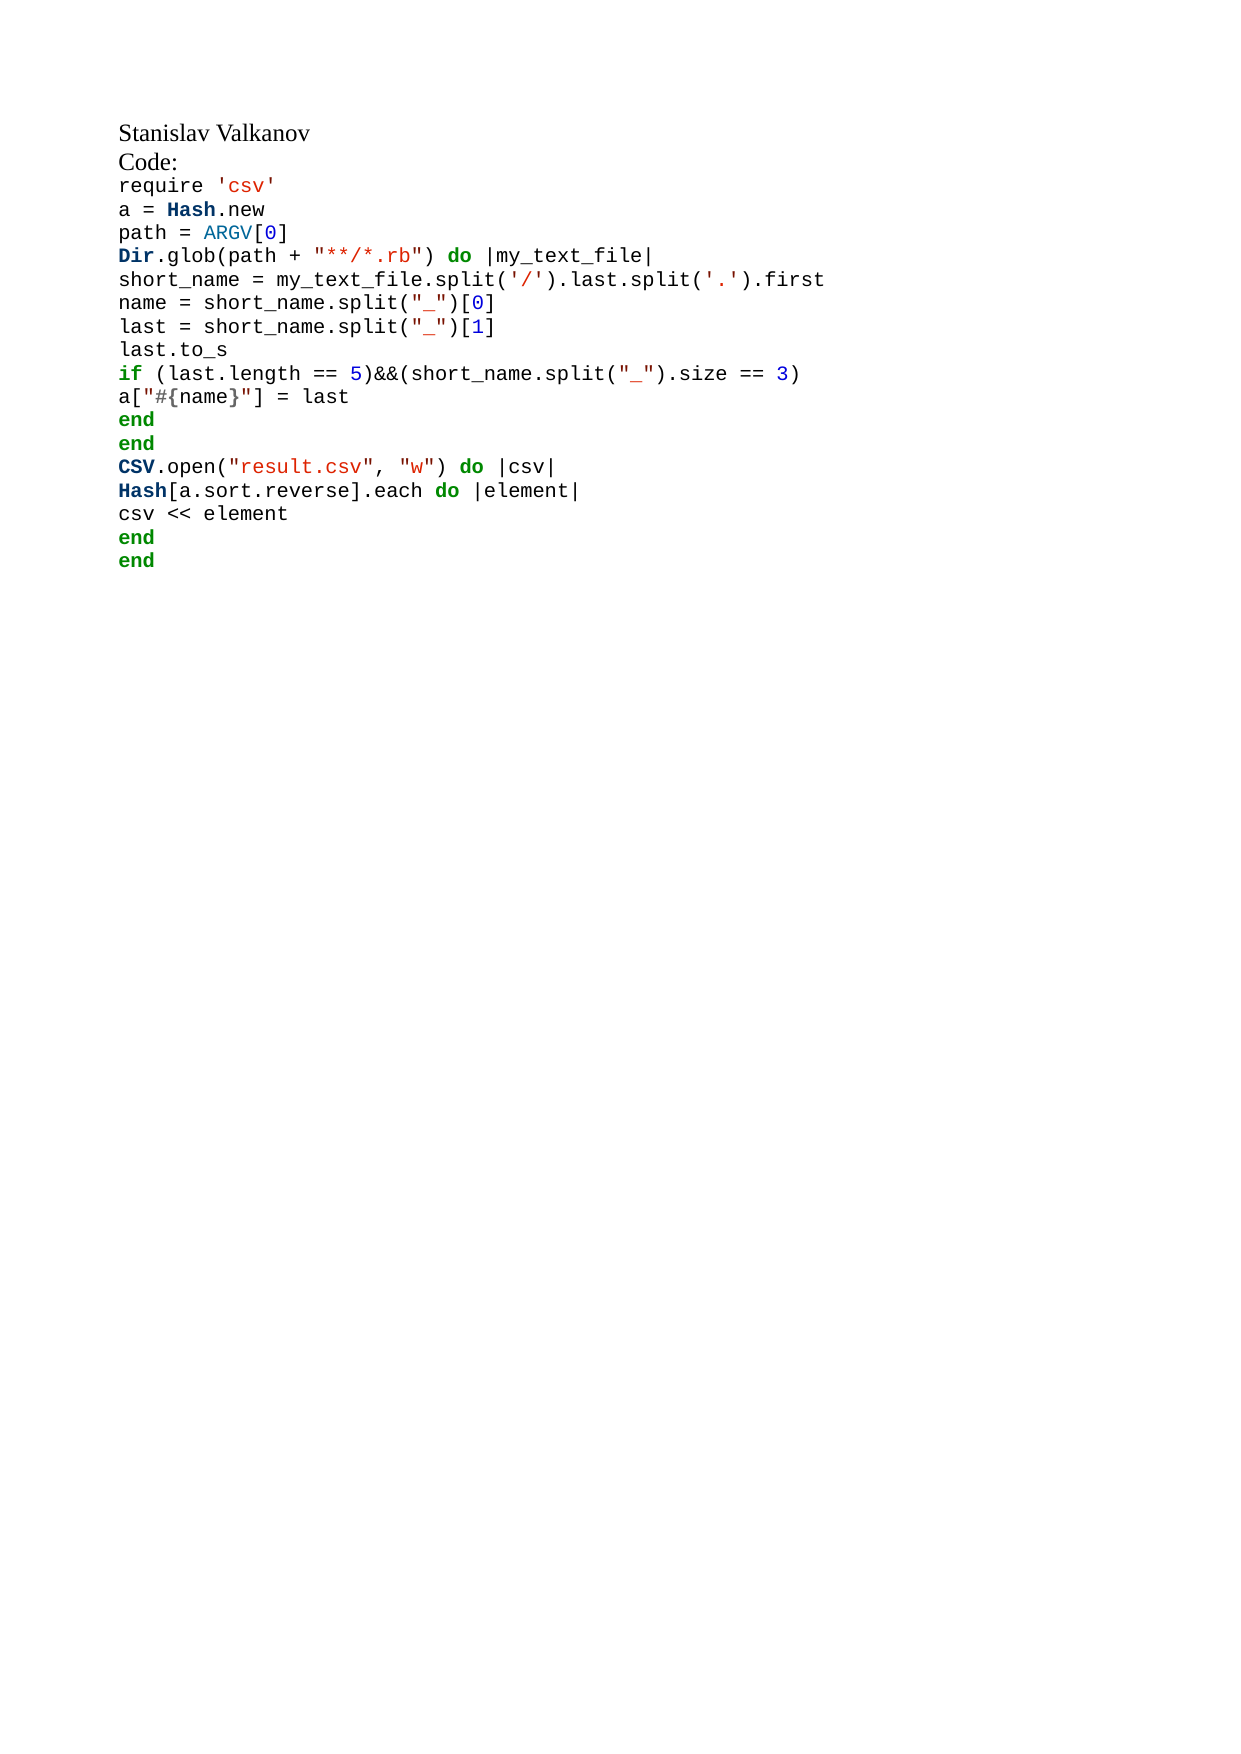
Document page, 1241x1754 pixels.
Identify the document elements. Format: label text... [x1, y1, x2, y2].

text Code: [118, 147, 1122, 176]
text end [118, 409, 1122, 433]
text CSV.open("result.csv", "w") do |csv| [118, 456, 1122, 480]
text path = ARGV[0] [118, 222, 1122, 246]
text a["#{name}"] = last [118, 386, 1122, 409]
text end [118, 433, 1122, 456]
text csv << element [118, 503, 1122, 527]
text end [118, 550, 1122, 574]
text a = Hash.new [118, 199, 1122, 222]
text Dir.glob(path + "**/*.rb") do |my_text_file| [118, 246, 1122, 269]
text end [118, 527, 1122, 550]
text last = short_name.split("_")[1] [118, 316, 1122, 339]
text short_name = my_text_file.split('/').last.split('.').first [118, 269, 1122, 292]
text require 'csv' [118, 176, 1122, 199]
text Hash[a.sort.reverse].each do |element| [118, 480, 1122, 503]
text Stanislav Valkanov [118, 118, 1122, 147]
text last.to_s [118, 339, 1122, 363]
text if (last.length == 5)&&(short_name.split("_").size == 3) [118, 363, 1122, 386]
text name = short_name.split("_")[0] [118, 292, 1122, 316]
